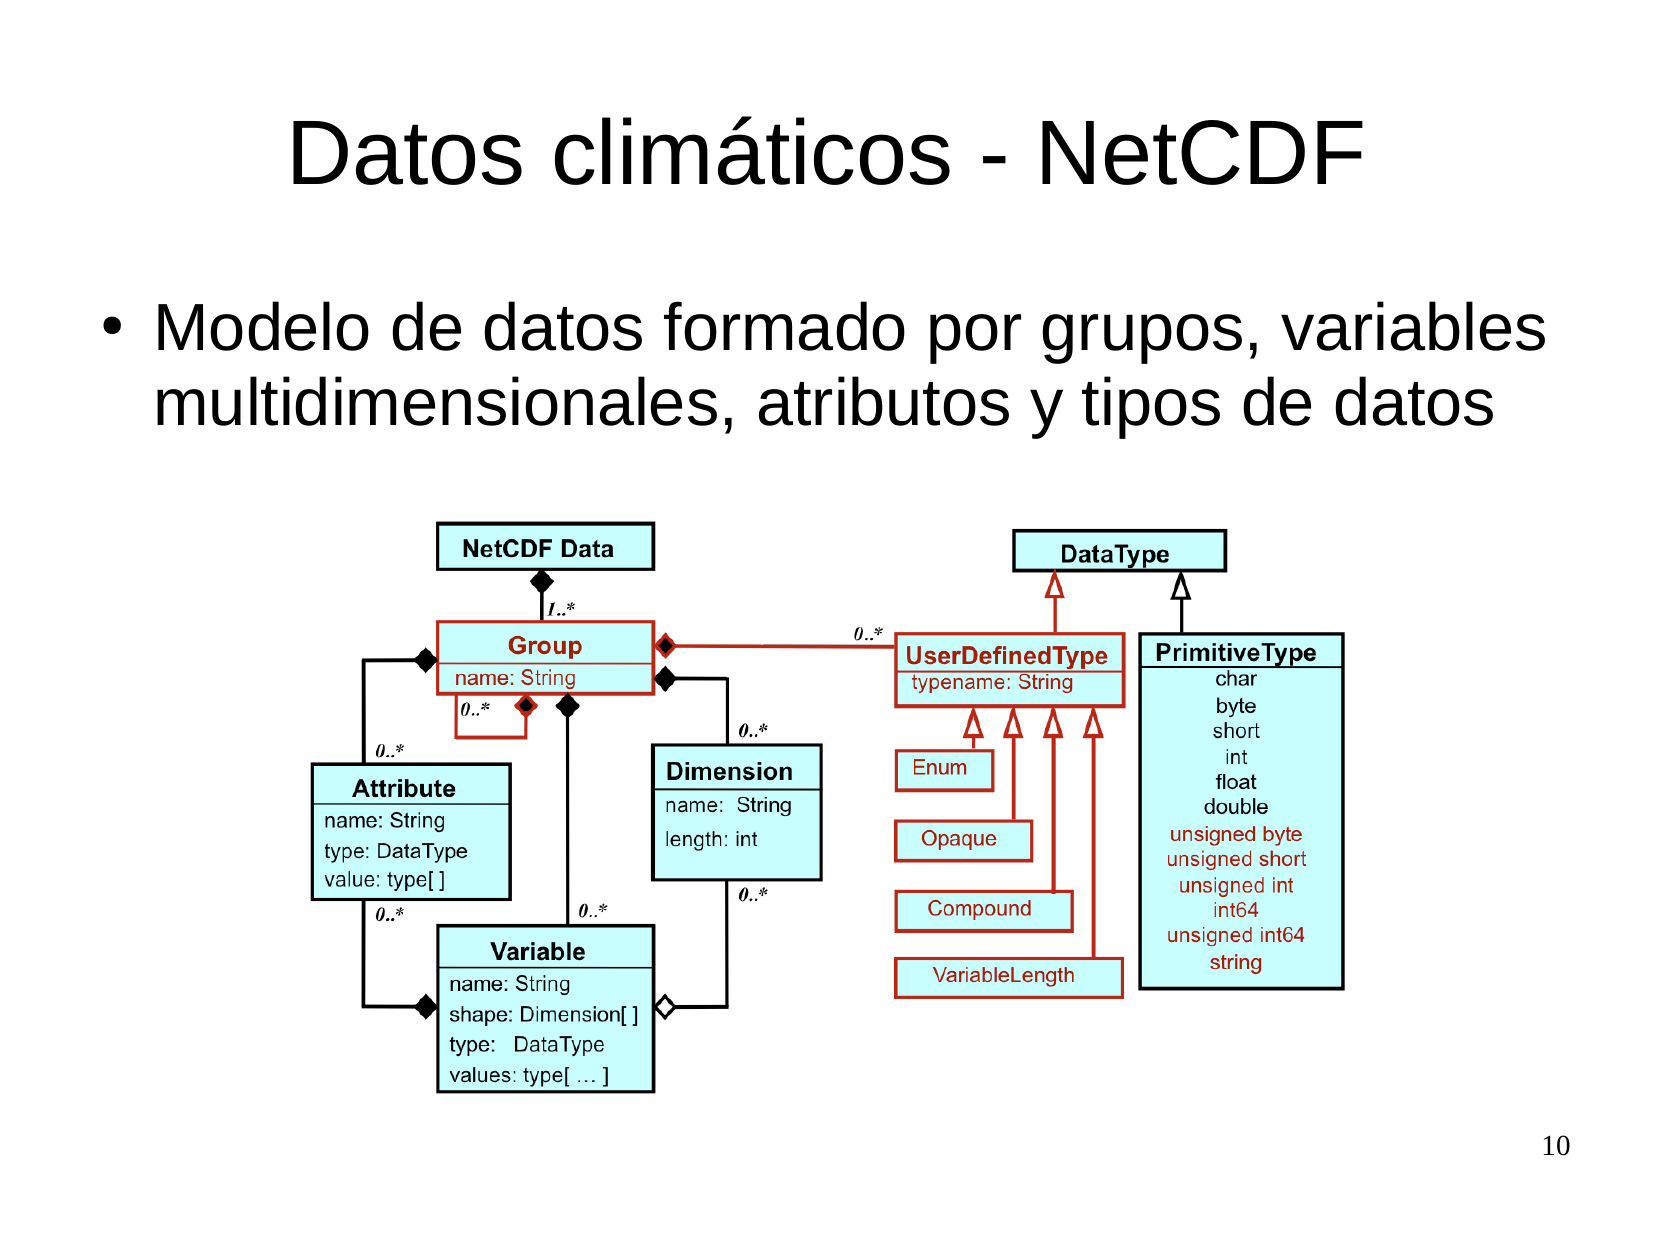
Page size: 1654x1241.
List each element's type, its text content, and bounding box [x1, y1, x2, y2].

title Datos climáticos - NetCDF [82, 49, 1571, 257]
list Modelo de datos formado por grupos, variables multidimensionales, atributos y tipos de datos [82, 290, 1571, 1010]
picture [308, 521, 1345, 1123]
